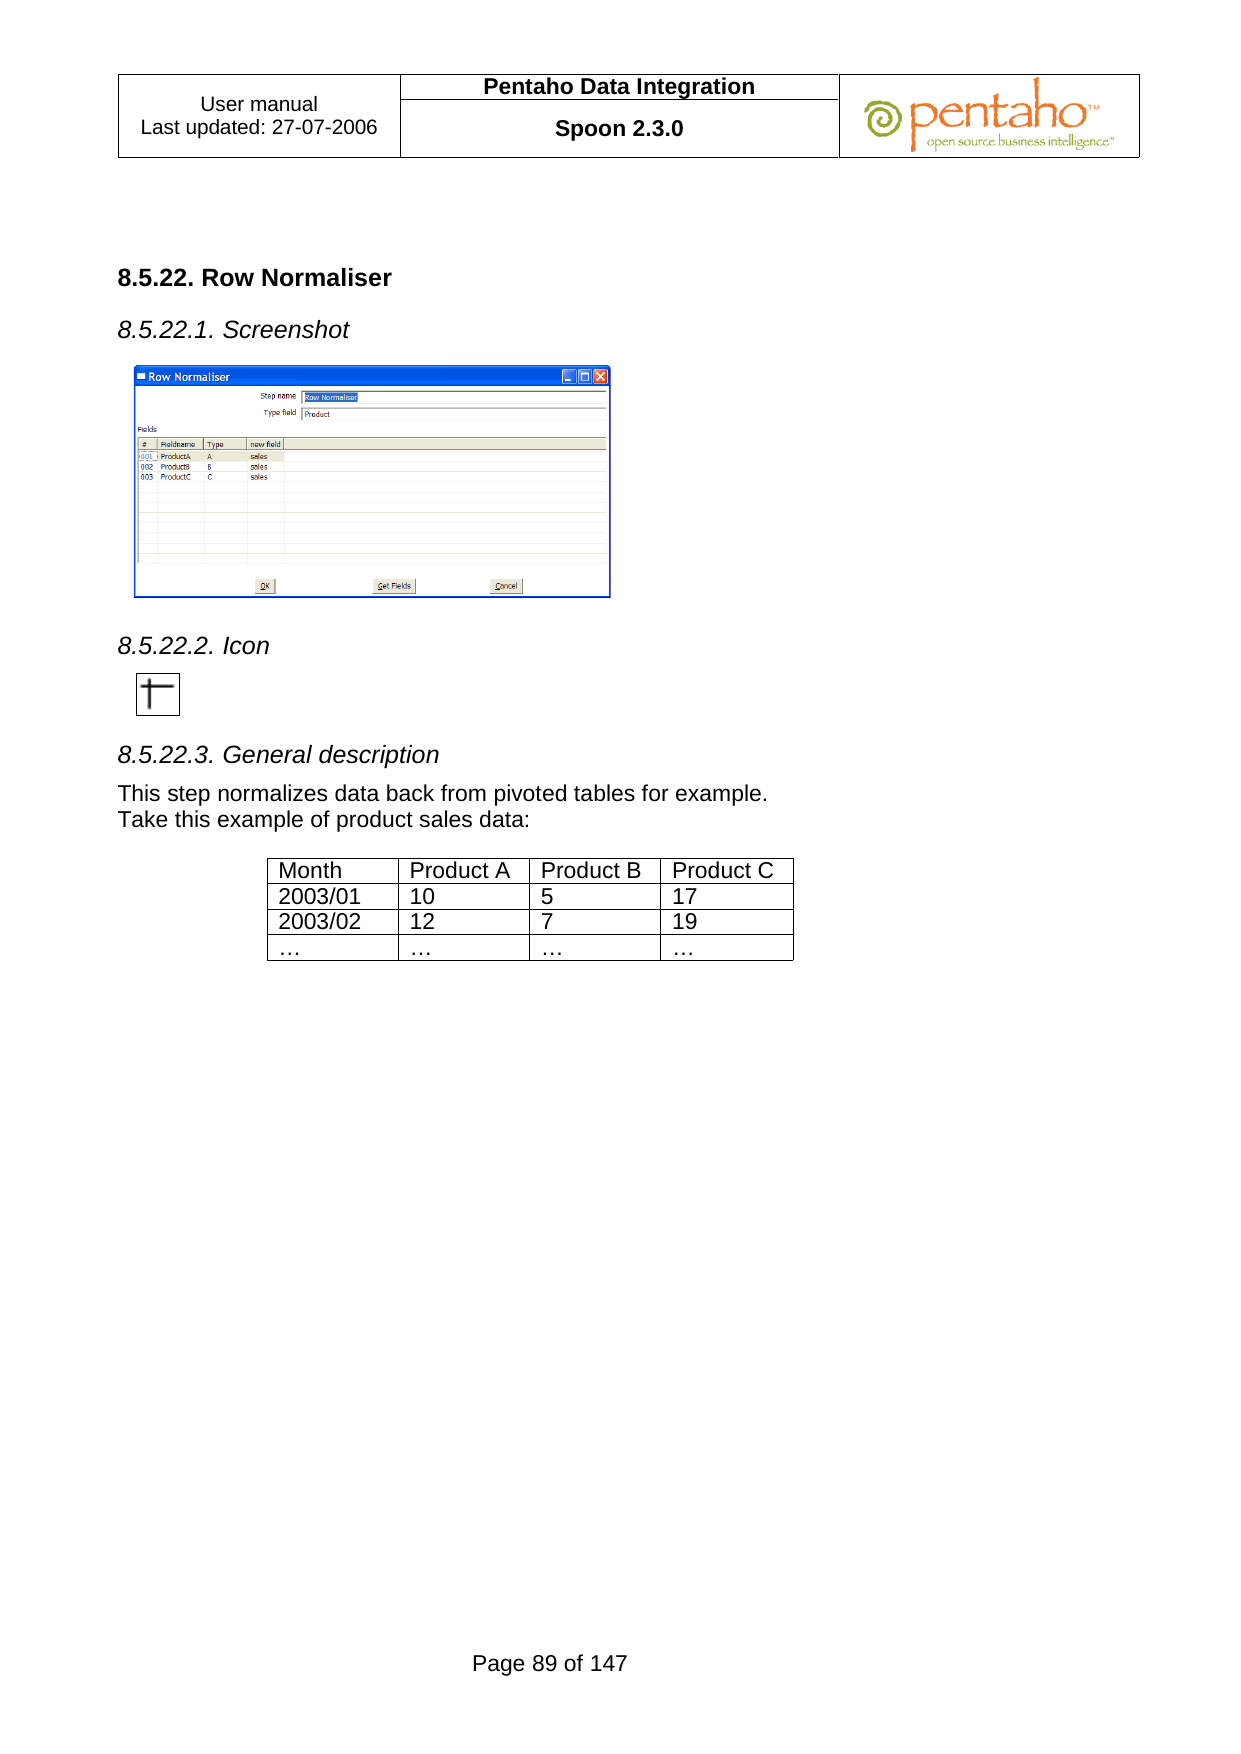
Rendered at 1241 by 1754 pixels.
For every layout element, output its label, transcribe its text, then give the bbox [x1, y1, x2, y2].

subtitle Row Normaliser [117, 263, 1137, 291]
subtitle General description [117, 741, 1137, 768]
table_header Product B [530, 859, 660, 883]
subtitle Icon [117, 632, 1137, 660]
picture [133, 365, 611, 598]
table_cell … [661, 935, 793, 960]
table_cell 10 [399, 884, 529, 909]
table_cell … [530, 935, 660, 960]
table_cell 17 [661, 884, 793, 909]
table_cell 7 [530, 910, 660, 934]
table_cell 19 [661, 910, 793, 934]
table_cell … [268, 935, 398, 960]
table_header Product C [661, 859, 793, 883]
table_cell … [399, 935, 529, 960]
table_cell 2003/01 [268, 884, 398, 909]
table_cell 5 [530, 884, 660, 909]
table_header Month [268, 859, 398, 883]
text Take this example of product sales data: [117, 807, 1137, 832]
subtitle Screenshot [117, 316, 1137, 344]
text This step normalizes data back from pivoted tables for example. [117, 781, 1137, 807]
table_cell 2003/02 [268, 910, 398, 934]
table_cell 12 [399, 910, 529, 934]
table_header Product A [399, 859, 529, 883]
